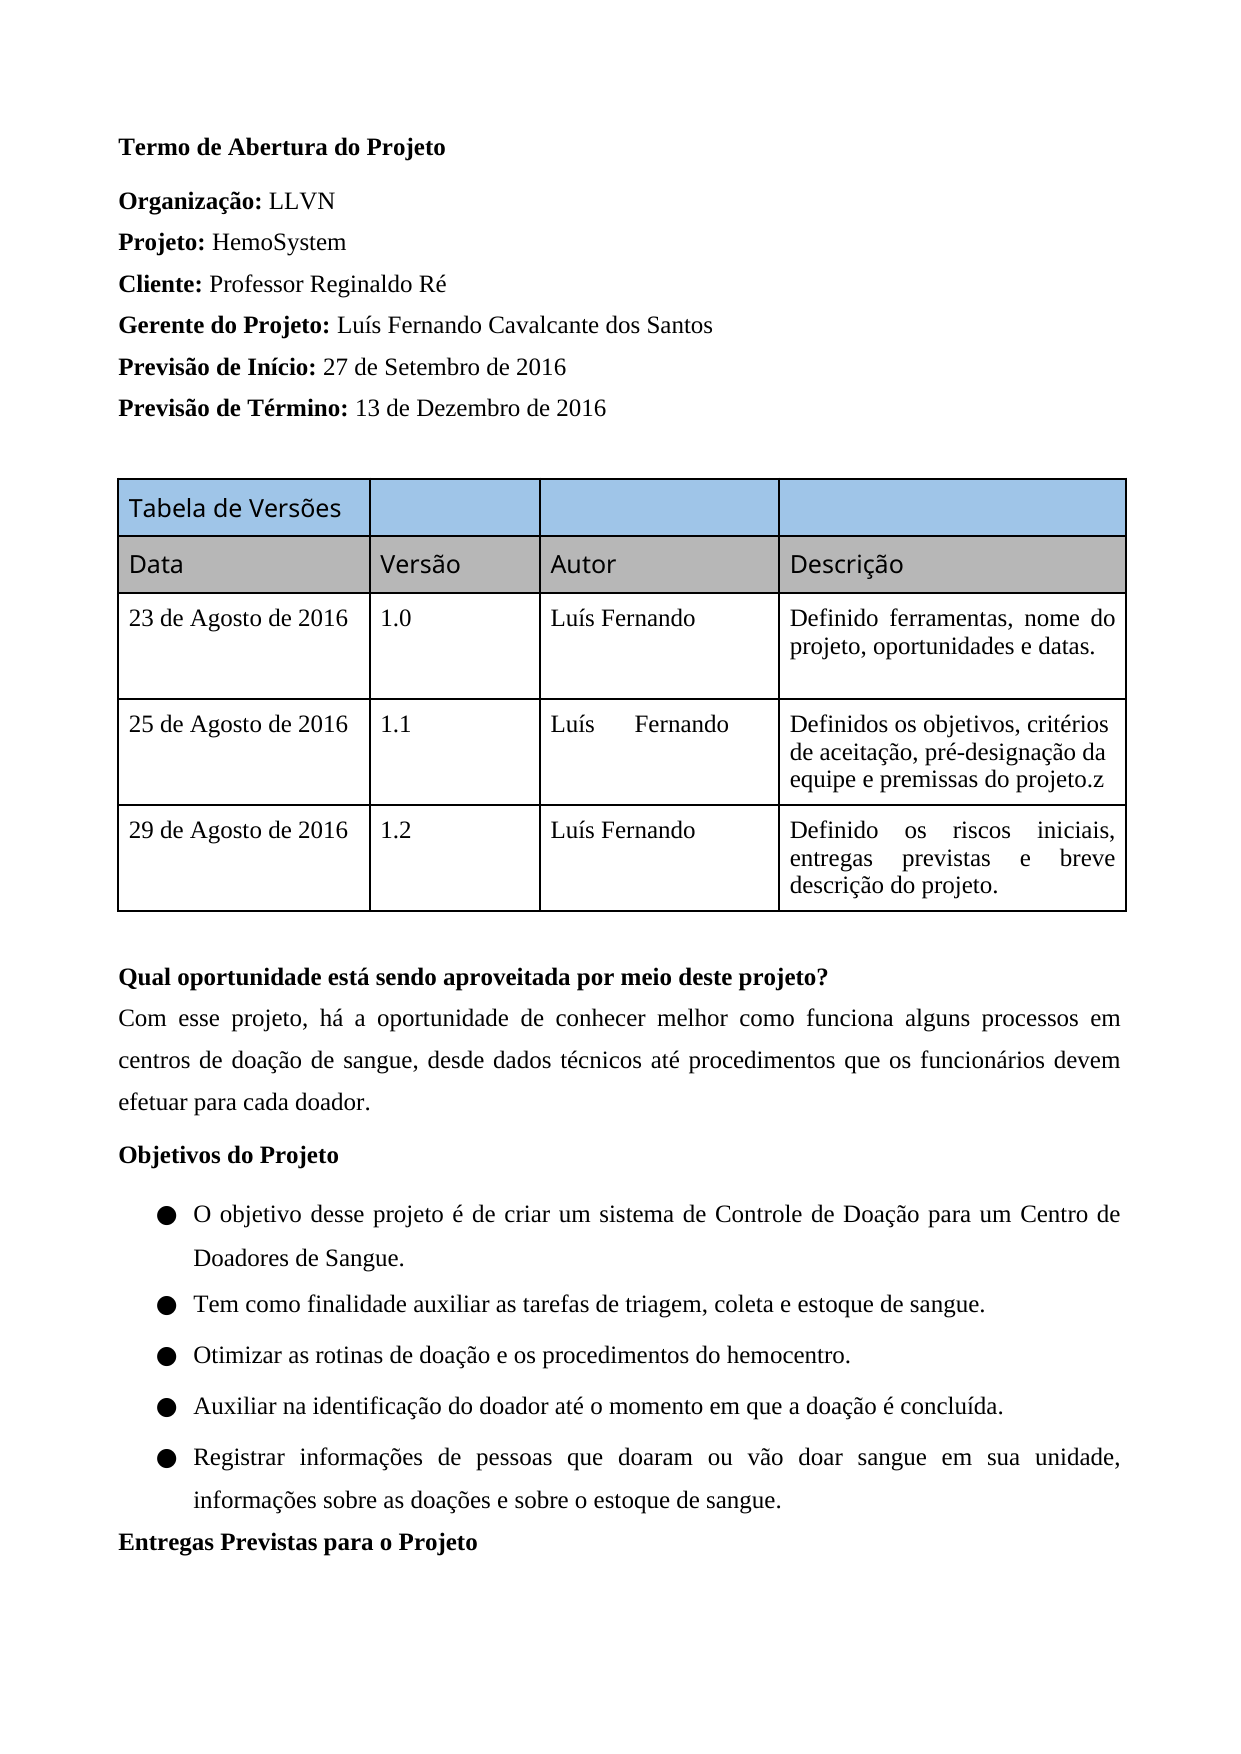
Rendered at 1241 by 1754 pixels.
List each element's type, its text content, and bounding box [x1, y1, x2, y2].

text Previsão de Término: 13 de Dezembro de 2016 [118, 394, 1122, 422]
text Previsão de Início: 27 de Setembro de 2016 [118, 353, 1122, 381]
table_cell 29 de Agosto de 2016 [119, 806, 369, 910]
list O objetivo desse projeto é de criar um sistema de Controle de Doação para um Centro de Doadores de Sangue. [156, 1196, 1122, 1271]
text Organização: LLVN [118, 187, 1122, 214]
table_header [371, 480, 539, 535]
table_cell 23 de Agosto de 2016 [119, 594, 369, 698]
list Otimizar as rotinas de doação e os procedimentos do hemocentro. [156, 1336, 1122, 1370]
table_cell Descrição [780, 537, 1125, 592]
list Auxiliar na identificação do doador até o momento em que a doação é concluída. [156, 1387, 1122, 1421]
table_cell Autor [541, 537, 778, 592]
table_cell Definido os riscos iniciais, entregas previstas e breve descrição do projeto. [780, 806, 1125, 910]
table_header [541, 480, 778, 535]
text Qual oportunidade está sendo aproveitada por meio deste projeto? [118, 963, 1122, 991]
table_cell Versão [371, 537, 539, 592]
table_cell Luís Fernando [541, 806, 778, 910]
table_cell Definidos os objetivos, critérios de aceitação, pré-designação da equipe e premissas do projeto.z [780, 700, 1125, 804]
text Cliente: Professor Reginaldo Ré [118, 270, 1122, 298]
table_cell Data [119, 537, 369, 592]
table_cell Luís Fernando [541, 700, 778, 804]
table_cell Definido ferramentas, nome do projeto, oportunidades e datas. [780, 594, 1125, 698]
text Com esse projeto, há a oportunidade de conhecer melhor como funciona alguns processos em centros de doação de sangue, desde dados técnicos até procedimentos que os funcionários devem efetuar para cada doador. [118, 1004, 1122, 1115]
subtitle Objetivos do Projeto [118, 1142, 1122, 1169]
table_header [780, 480, 1125, 535]
table_cell Luís Fernando [541, 594, 778, 698]
text Projeto: HemoSystem [118, 228, 1122, 256]
list Tem como finalidade auxiliar as tarefas de triagem, coleta e estoque de sangue. [156, 1285, 1122, 1319]
subtitle Termo de Abertura do Projeto [118, 133, 1122, 160]
table_header Tabela de Versões [119, 480, 369, 535]
table_cell 1.0 [371, 594, 539, 698]
subtitle Entregas Previstas para o Projeto [118, 1528, 1122, 1556]
text Gerente do Projeto: Luís Fernando Cavalcante dos Santos [118, 311, 1122, 339]
table_cell 1.2 [371, 806, 539, 910]
table_cell 1.1 [371, 700, 539, 804]
table_cell 25 de Agosto de 2016 [119, 700, 369, 804]
list Registrar informações de pessoas que doaram ou vão doar sangue em sua unidade, informações sobre as doações e sobre o estoque de sangue. [156, 1438, 1122, 1514]
